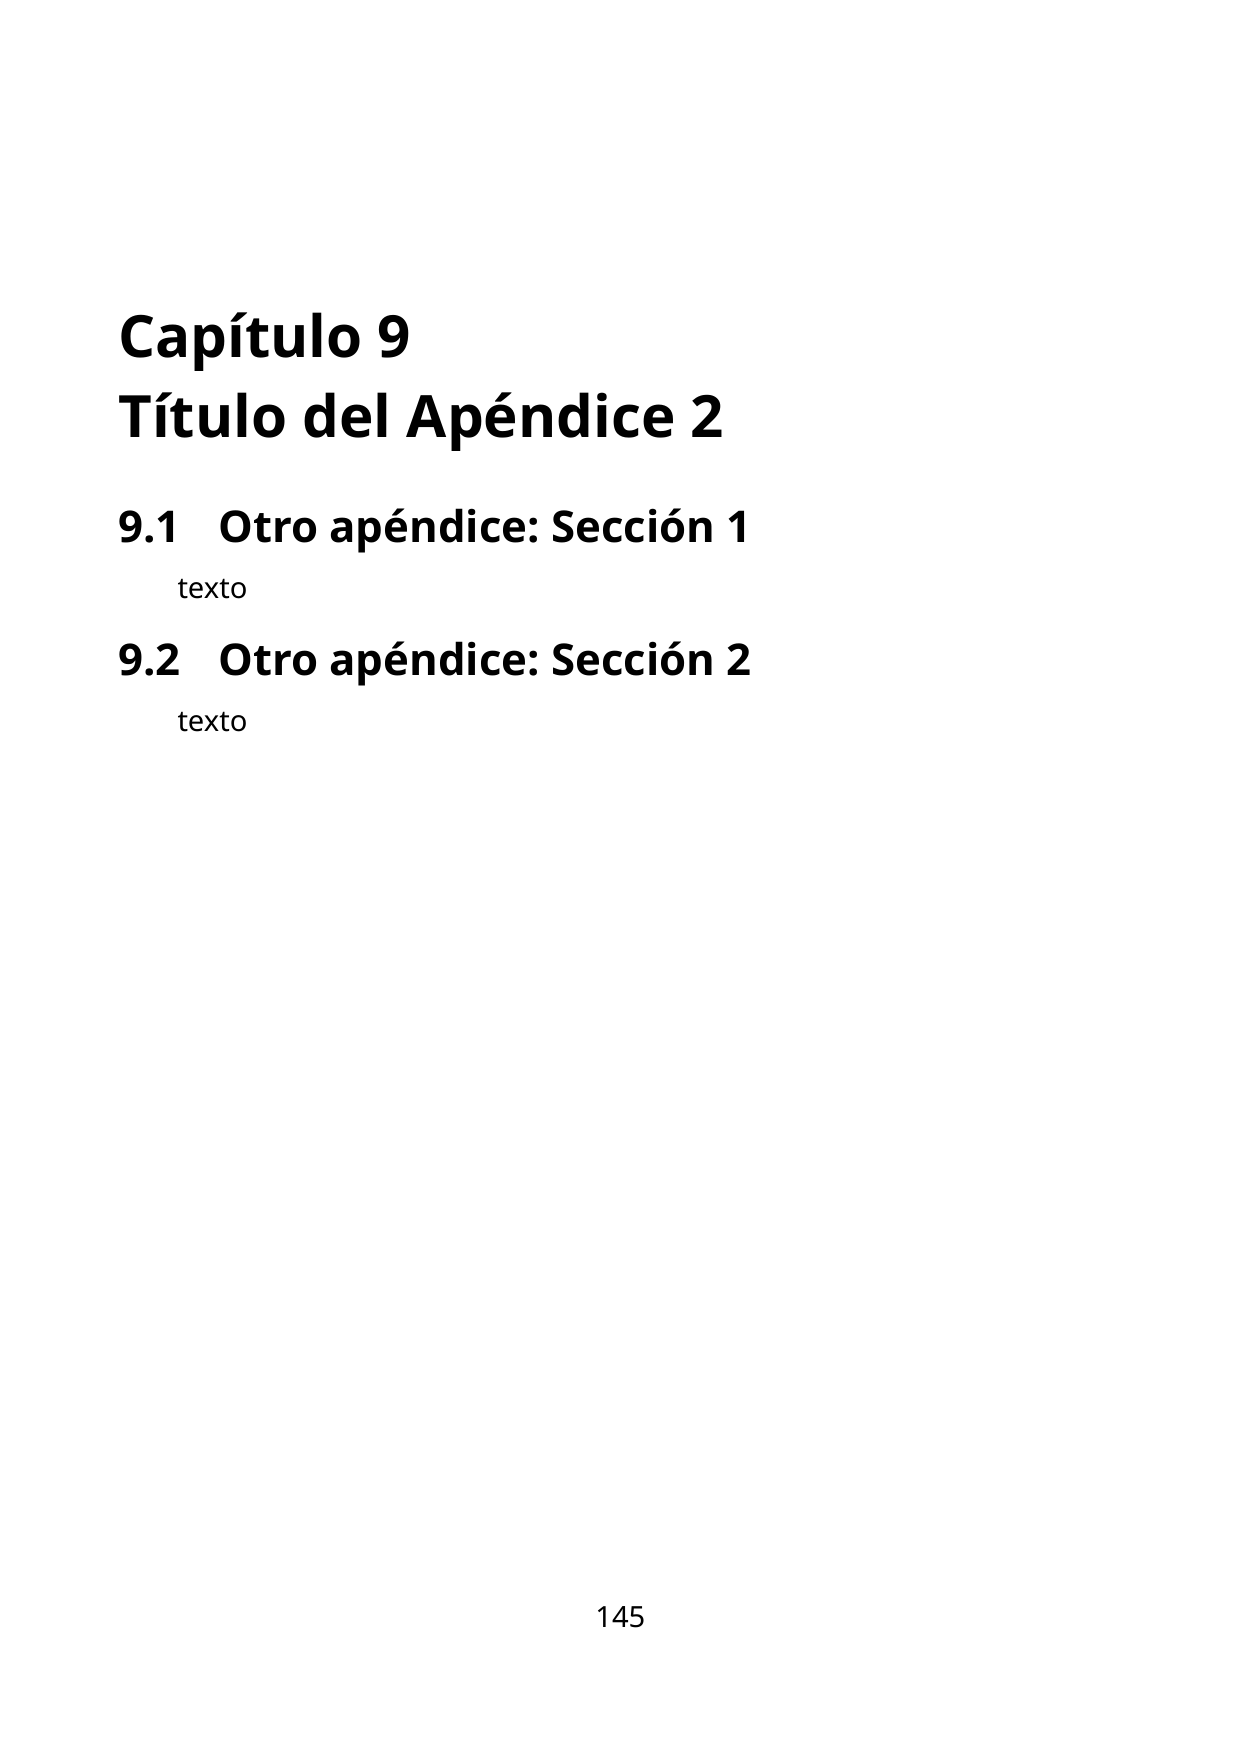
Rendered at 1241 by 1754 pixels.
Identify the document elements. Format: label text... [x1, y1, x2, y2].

subtitle Otro apéndice: Sección 1 [118, 496, 1122, 555]
text texto [118, 568, 1122, 607]
text texto [118, 700, 1122, 740]
subtitle Otro apéndice: Sección 2 [118, 628, 1122, 688]
subtitle Título del Apéndice 2 [118, 295, 1122, 454]
